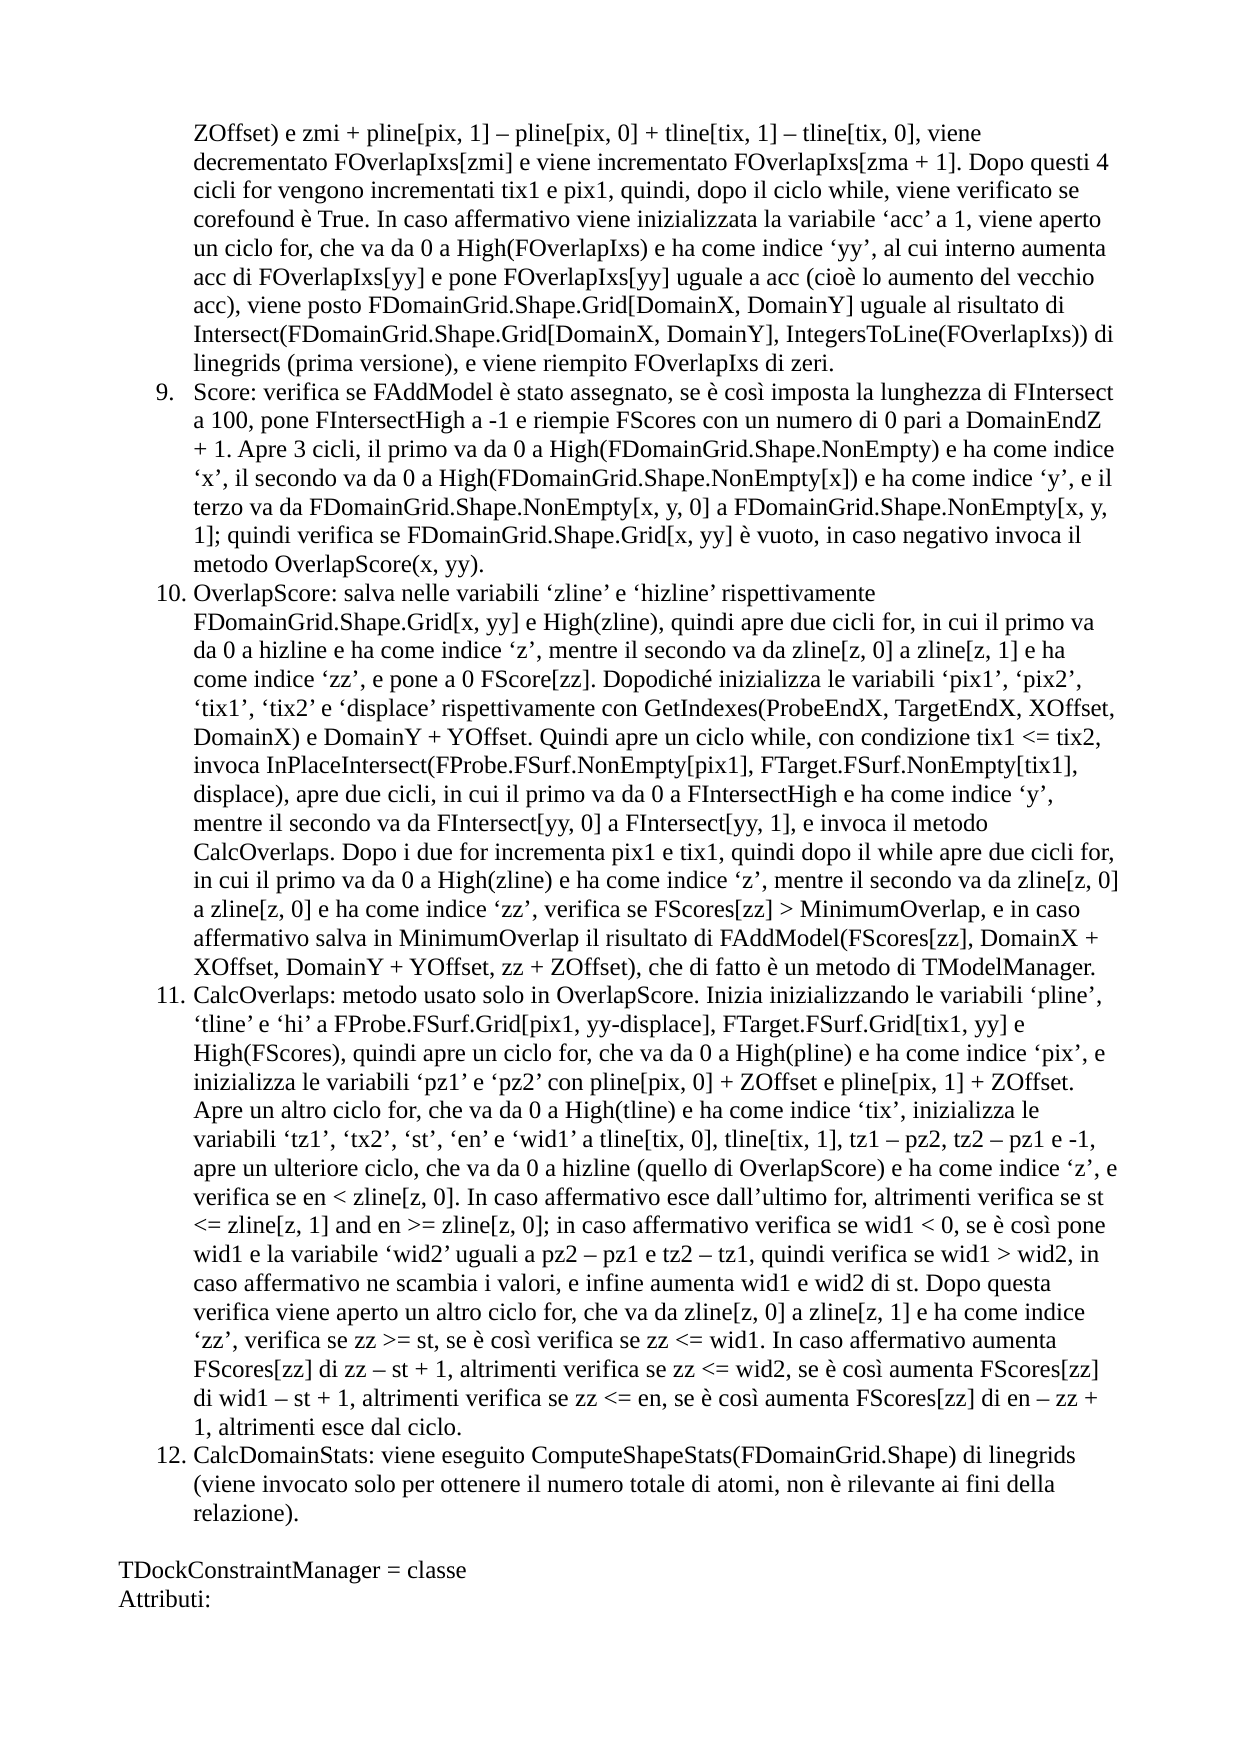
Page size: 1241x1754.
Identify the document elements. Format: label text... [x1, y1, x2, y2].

text TDockConstraintManager = classe [118, 1556, 1122, 1584]
text Attributi: [118, 1584, 1122, 1613]
list CalcOverlaps: metodo usato solo in OverlapScore. Inizia inizializzando le variabili ‘pline’, ‘tline’ e ‘hi’ a FProbe.FSurf.Grid[pix1, yy-displace], FTarget.FSurf.Grid[tix1, yy] e High(FScores), quindi apre un ciclo for, che va da 0 a High(pline) e ha come indice ‘pix’, e inizializza le variabili ‘pz1’ e ‘pz2’ con pline[pix, 0] + ZOffset e pline[pix, 1] + ZOffset. Apre un altro ciclo for, che va da 0 a High(tline) e ha come indice ‘tix’, inizializza le variabili ‘tz1’, ‘tx2’, ‘st’, ‘en’ e ‘wid1’ a tline[tix, 0], tline[tix, 1], tz1 – pz2, tz2 – pz1 e -1, apre un ulteriore ciclo, che va da 0 a hizline (quello di OverlapScore) e ha come indice ‘z’, e verifica se en < zline[z, 0]. In caso affermativo esce dall’ultimo for, altrimenti verifica se st <= zline[z, 1] and en >= zline[z, 0]; in caso affermativo verifica se wid1 < 0, se è così pone wid1 e la variabile ‘wid2’ uguali a pz2 – pz1 e tz2 – tz1, quindi verifica se wid1 > wid2, in caso affermativo ne scambia i valori, e infine aumenta wid1 e wid2 di st. Dopo questa verifica viene aperto un altro ciclo for, che va da zline[z, 0] a zline[z, 1] e ha come indice ‘zz’, verifica se zz >= st, se è così verifica se zz <= wid1. In caso affermativo aumenta FScores[zz] di zz – st + 1, altrimenti verifica se zz <= wid2, se è così aumenta FScores[zz] di wid1 – st + 1, altrimenti verifica se zz <= en, se è così aumenta FScores[zz] di en – zz + 1, altrimenti esce dal ciclo. [156, 981, 1122, 1441]
list CalcDomainStats: viene eseguito ComputeShapeStats(FDomainGrid.Shape) di linegrids (viene invocato solo per ottenere il numero totale di atomi, non è rilevante ai fini della relazione). [156, 1441, 1122, 1527]
list OverlapScore: salva nelle variabili ‘zline’ e ‘hizline’ rispettivamente FDomainGrid.Shape.Grid[x, yy] e High(zline), quindi apre due cicli for, in cui il primo va da 0 a hizline e ha come indice ‘z’, mentre il secondo va da zline[z, 0] a zline[z, 1] e ha come indice ‘zz’, e pone a 0 FScore[zz]. Dopodiché inizializza le variabili ‘pix1’, ‘pix2’, ‘tix1’, ‘tix2’ e ‘displace’ rispettivamente con GetIndexes(ProbeEndX, TargetEndX, XOffset, DomainX) e DomainY + YOffset. Quindi apre un ciclo while, con condizione tix1 <= tix2, invoca InPlaceIntersect(FProbe.FSurf.NonEmpty[pix1], FTarget.FSurf.NonEmpty[tix1], displace), apre due cicli, in cui il primo va da 0 a FIntersectHigh e ha come indice ‘y’, mentre il secondo va da FIntersect[yy, 0] a FIntersect[yy, 1], e invoca il metodo CalcOverlaps. Dopo i due for incrementa pix1 e tix1, quindi dopo il while apre due cicli for, in cui il primo va da 0 a High(zline) e ha come indice ‘z’, mentre il secondo va da zline[z, 0] a zline[z, 0] e ha come indice ‘zz’, verifica se FScores[zz] > MinimumOverlap, e in caso affermativo salva in MinimumOverlap il risultato di FAddModel(FScores[zz], DomainX + XOffset, DomainY + YOffset, zz + ZOffset), che di fatto è un metodo di TModelManager. [156, 578, 1122, 981]
list Score: verifica se FAddModel è stato assegnato, se è così imposta la lunghezza di FIntersect a 100, pone FIntersectHigh a -1 e riempie FScores con un numero di 0 pari a DomainEndZ + 1. Apre 3 cicli, il primo va da 0 a High(FDomainGrid.Shape.NonEmpty) e ha come indice ‘x’, il secondo va da 0 a High(FDomainGrid.Shape.NonEmpty[x]) e ha come indice ‘y’, e il terzo va da FDomainGrid.Shape.NonEmpty[x, y, 0] a FDomainGrid.Shape.NonEmpty[x, y, 1]; quindi verifica se FDomainGrid.Shape.Grid[x, yy] è vuoto, in caso negativo invoca il metodo OverlapScore(x, yy). [156, 377, 1122, 578]
list ZOffset) e zmi + pline[pix, 1] – pline[pix, 0] + tline[tix, 1] – tline[tix, 0], viene decrementato FOverlapIxs[zmi] e viene incrementato FOverlapIxs[zma + 1]. Dopo questi 4 cicli for vengono incrementati tix1 e pix1, quindi, dopo il ciclo while, viene verificato se corefound è True. In caso affermativo viene inizializzata la variabile ‘acc’ a 1, viene aperto un ciclo for, che va da 0 a High(FOverlapIxs) e ha come indice ‘yy’, al cui interno aumenta acc di FOverlapIxs[yy] e pone FOverlapIxs[yy] uguale a acc (cioè lo aumento del vecchio acc), viene posto FDomainGrid.Shape.Grid[DomainX, DomainY] uguale al risultato di Intersect(FDomainGrid.Shape.Grid[DomainX, DomainY], IntegersToLine(FOverlapIxs)) di linegrids (prima versione), e viene riempito FOverlapIxs di zeri. [156, 118, 1122, 377]
